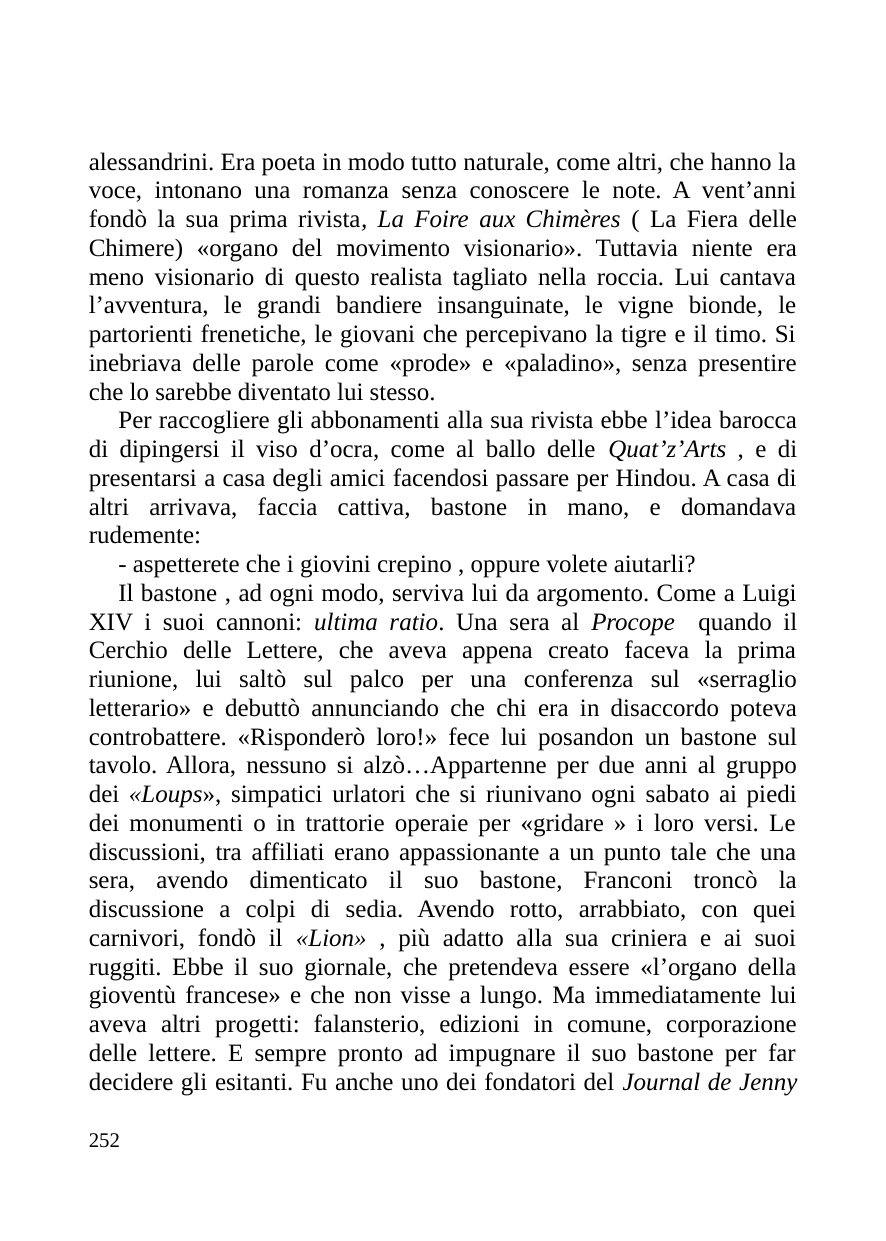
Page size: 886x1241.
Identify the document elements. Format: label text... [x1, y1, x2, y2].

text alessandrini. Era poeta in modo tutto naturale, come altri, che hanno la voce, intonano una romanza senza conoscere le note. A vent’anni fondò la sua prima rivista, La Foire aux Chimères ( La Fiera delle Chimere) «organo del movimento visionario». Tuttavia niente era meno visionario di questo realista tagliato nella roccia. Lui cantava l’avventura, le grandi bandiere insanguinate, le vigne bionde, le partorienti frenetiche, le giovani che percepivano la tigre e il timo. Si inebriava delle parole come «prode» e «paladino», senza presentire che lo sarebbe diventato lui stesso. [88, 147, 797, 406]
text - aspetterete che i giovini crepino , oppure volete aiutarli? [88, 549, 797, 578]
text Per raccogliere gli abbonamenti alla sua rivista ebbe l’idea barocca di dipingersi il viso d’ocra, come al ballo delle Quat’z’Arts , e di presentarsi a casa degli amici facendosi passare per Hindou. A casa di altri arrivava, faccia cattiva, bastone in mano, e domandava rudemente: [88, 406, 797, 549]
text Il bastone , ad ogni modo, serviva lui da argomento. Come a Luigi XIV i suoi cannoni: ultima ratio. Una sera al Procope quando il Cerchio delle Lettere, che aveva appena creato faceva la prima riunione, lui saltò sul palco per una conferenza sul «serraglio letterario» e debuttò annunciando che chi era in disaccordo poteva controbattere. «Risponderò loro!» fece lui posandon un bastone sul tavolo. Allora, nessuno si alzò…Appartenne per due anni al gruppo dei «Loups», simpatici urlatori che si riunivano ogni sabato ai piedi dei monumenti o in trattorie operaie per «gridare » i loro versi. Le discussioni, tra affiliati erano appassionante a un punto tale che una sera, avendo dimenticato il suo bastone, Franconi troncò la discussione a colpi di sedia. Avendo rotto, arrabbiato, con quei carnivori, fondò il «Lion» , più adatto alla sua criniera e ai suoi ruggiti. Ebbe il suo giornale, che pretendeva essere «l’organo della gioventù francese» e che non visse a lungo. Ma immediatamente lui aveva altri progetti: falansterio, edizioni in comune, corporazione delle lettere. E sempre pronto ad impugnare il suo bastone per far decidere gli esitanti. Fu anche uno dei fondatori del Journal de Jenny [88, 578, 797, 1096]
